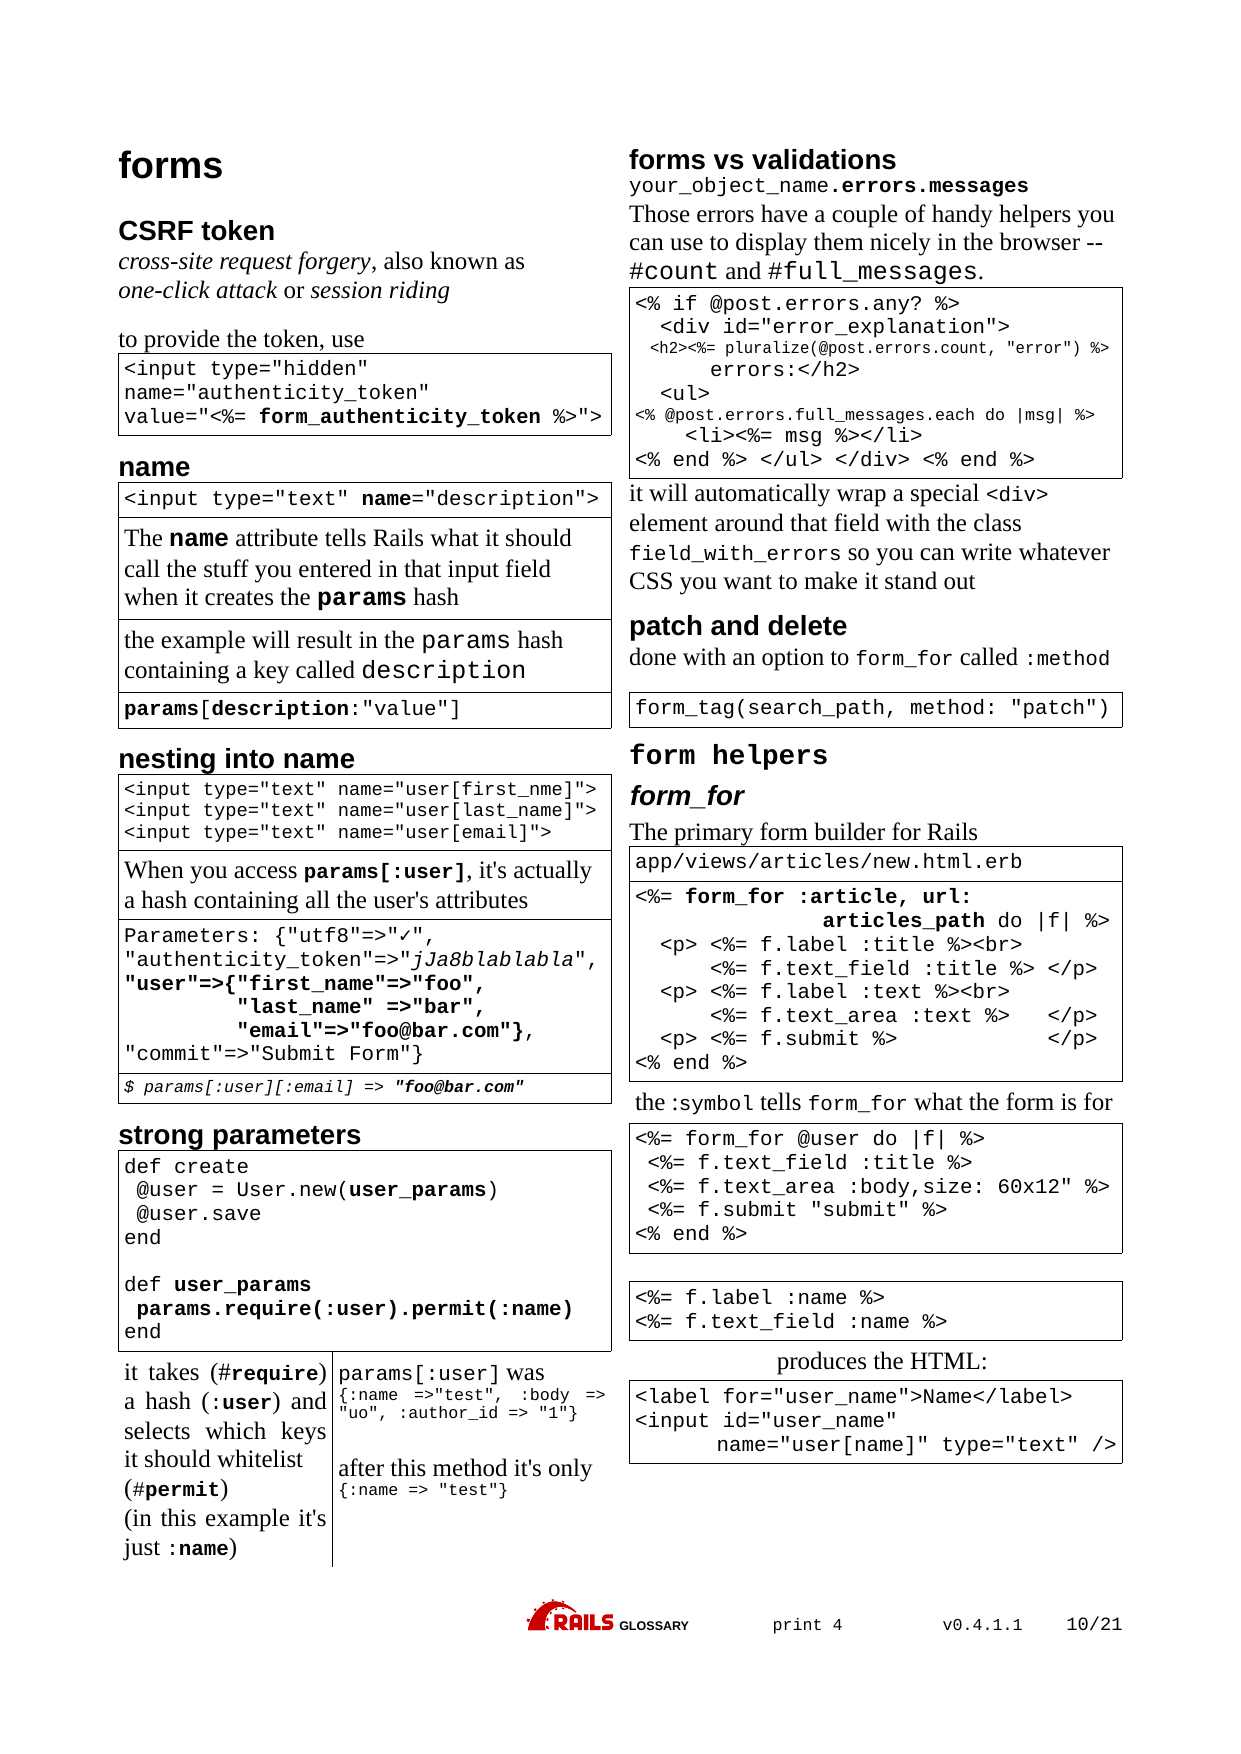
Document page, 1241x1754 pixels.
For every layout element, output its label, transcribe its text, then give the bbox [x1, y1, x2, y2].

text The primary form builder for Rails [629, 817, 1122, 846]
table_cell the example will result in the params hash containing a key called description [119, 620, 611, 692]
text one-click attack or session riding [118, 275, 611, 303]
table_cell params[description:"value"] [119, 693, 611, 727]
table_cell The name attribute tells Rails what it should call the stuff you entered in that input field when it creates the params hash [119, 518, 611, 619]
table_header <input type="hidden" name="authenticity_token" value="<%= form_authenticity_token %>"> [119, 354, 611, 435]
table_cell When you access params[:user], it's actually a hash containing all the user's attributes [119, 851, 611, 919]
table_header <input type="text" name="user[first_nme]"> <input type="text" name="user[last_name]"> <input type="text" name="user[email]"> [119, 775, 611, 849]
subtitle form_for [630, 779, 1122, 811]
table_header def create @user = User.new(user_params) @user.save end def user_params params.require(:user).permit(:name) end [119, 1151, 611, 1351]
table_cell [629, 1341, 761, 1380]
table_header it takes (#require) a hash (:user) and selects which keys it should whitelist (#permit) (in this example it's just :name) [118, 1352, 332, 1567]
table_header app/views/articles/new.html.erb [630, 847, 1122, 881]
text to provide the token, use [118, 324, 611, 352]
text cross-site request forgery, also known as [118, 246, 611, 275]
table_header form_tag(search_path, method: "patch") [630, 693, 1122, 727]
table_header <%= f.label :name %> <%= f.text_field :name %> [630, 1282, 1122, 1340]
subtitle patch and delete [629, 610, 1122, 642]
subtitle forms [118, 143, 611, 187]
subtitle form helpers [629, 742, 1122, 773]
text it will automatically wrap a special <div> element around that field with the class field_with_errors so you can write whatever CSS you want to make it stand out [629, 479, 1122, 595]
table_cell [1004, 1341, 1122, 1380]
subtitle nesting into name [118, 742, 611, 774]
table_cell Parameters: {"utf8"=>"✓", "authenticity_token"=>"jJa8blablabla", "user"=>{"first_name"=>"foo", "last_name" =>"bar", "email"=>"foo@bar.com"}, "commit"=>"Submit Form"} [119, 920, 611, 1073]
subtitle name [118, 450, 611, 482]
text your_object_name.errors.messages [629, 175, 1122, 199]
table_header params[:user] was {:name =>"test", :body => "uo", :author_id => "1"} after this method it's only {:name => "test"} [333, 1352, 611, 1567]
subtitle strong parameters [118, 1118, 611, 1150]
text done with an option to form_for called :method [629, 642, 1122, 671]
table_cell <%= form_for :article, url: articles_path do |f| %> <p> <%= f.label :title %><br> <%= f.text_field :title %> </p> <p> <%= f.label :text %><br> <%= f.text_area :text %> </p> <p> <%= f.submit %> </p> <% end %> [630, 882, 1122, 1081]
table_cell <label for="user_name">Name</label> <input id="user_name" name="user[name]" type="text" /> [630, 1381, 1122, 1463]
table_cell the :symbol tells form_for what the form is for [629, 1082, 1122, 1123]
table_header <input type="text" name="description"> [119, 483, 611, 517]
subtitle CSRF token [118, 214, 611, 246]
text Those errors have a couple of handy helpers you can use to display them nicely in the browser -- #count and #full_messages. [629, 199, 1122, 287]
table_cell $ params[:user][:email] => "foo@bar.com" [119, 1074, 611, 1103]
table_cell <%= form_for @user do |f| %> <%= f.text_field :title %> <%= f.text_area :body,size: 60x12" %> <%= f.submit "submit" %> <% end %> [630, 1124, 1122, 1252]
table_cell produces the HTML: [761, 1341, 1004, 1380]
subtitle forms vs validations [629, 143, 1122, 175]
table_header <% if @post.errors.any? %> <div id="error_explanation"> <h2><%= pluralize(@post.errors.count, "error") %> errors:</h2> <ul> <% @post.errors.full_messages.each do |msg| %> <li><%= msg %></li> <% end %> </ul> </div> <% end %> [630, 288, 1122, 478]
